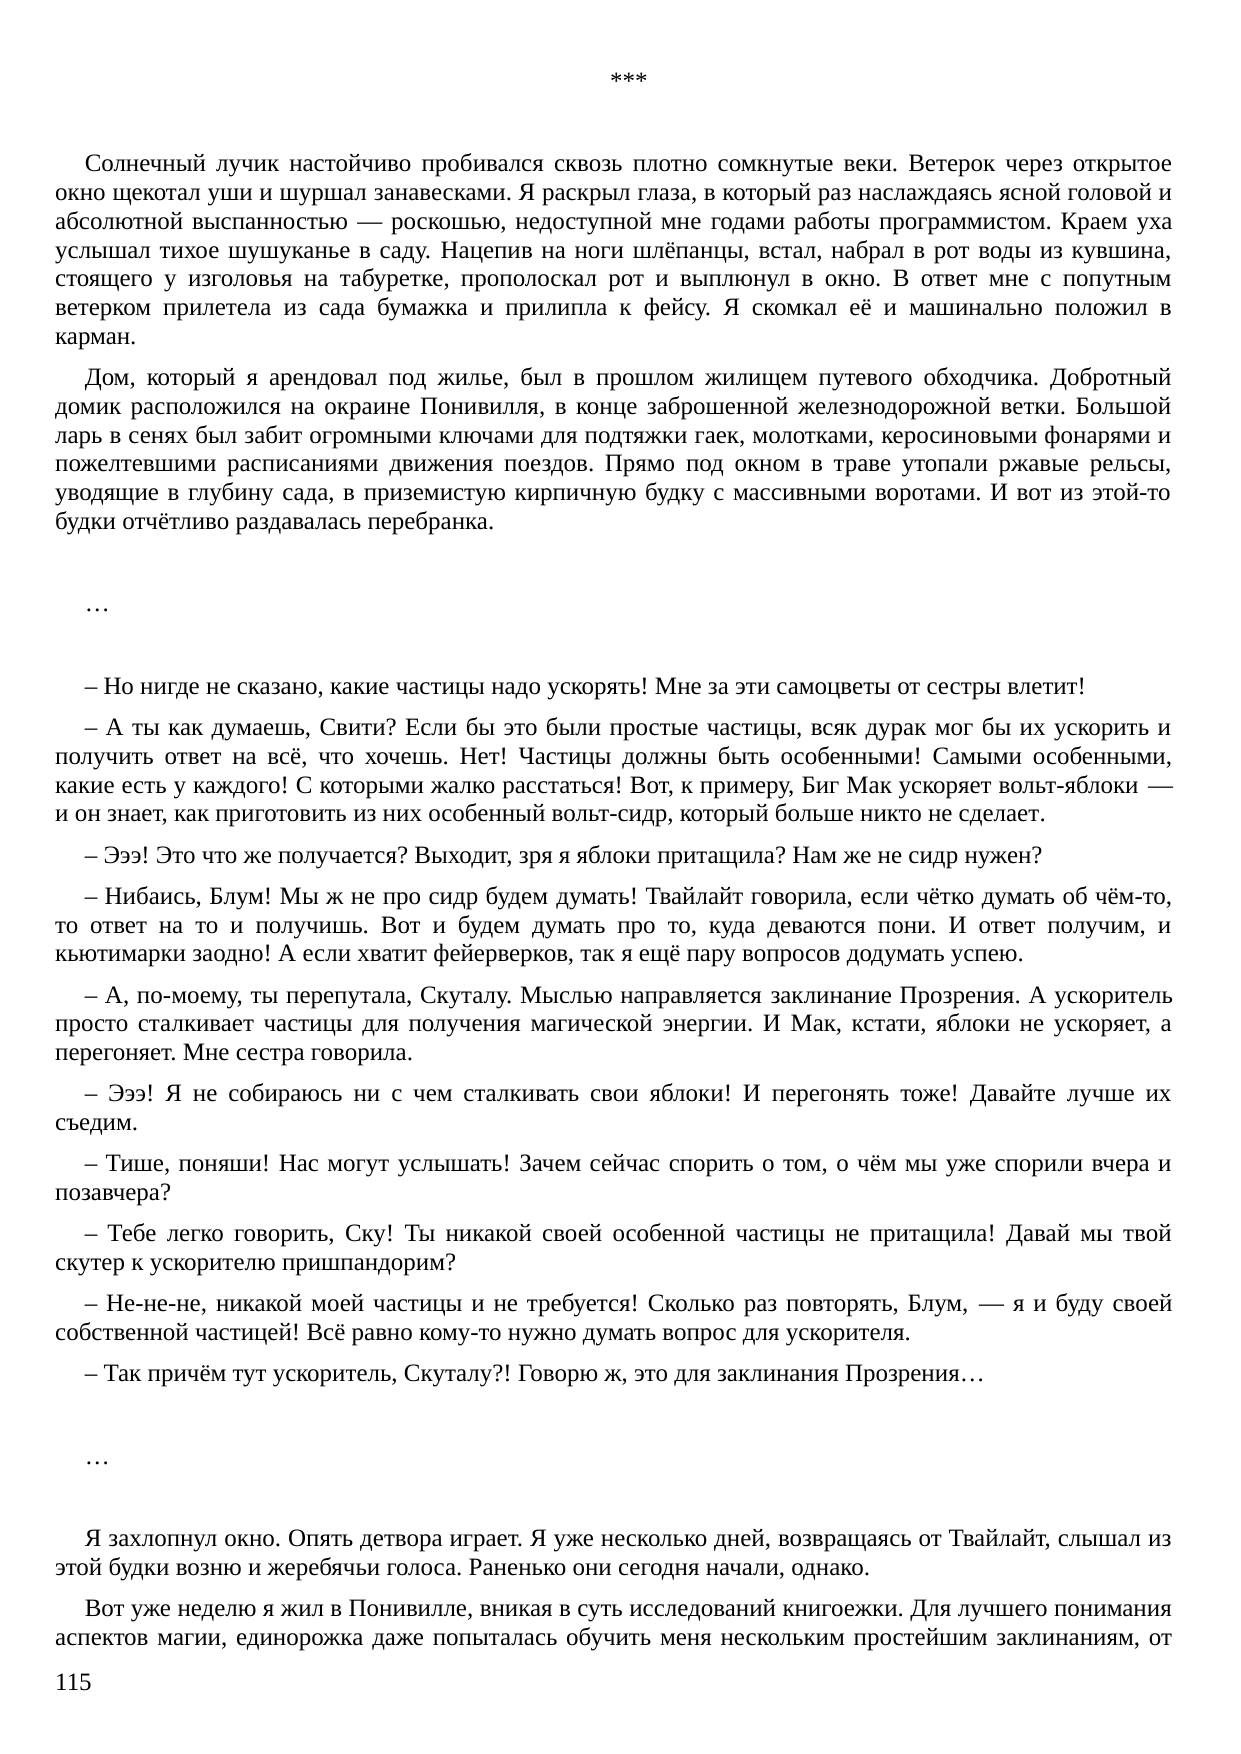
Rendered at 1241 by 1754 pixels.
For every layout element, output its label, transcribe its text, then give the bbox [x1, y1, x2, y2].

text – Но нигде не сказано, какие частицы надо ускорять! Мне за эти самоцветы от сестры влетит! [55, 671, 1173, 700]
text – Так причём тут ускоритель, Скуталу?! Говорю ж, это для заклинания Прозрения… [55, 1358, 1173, 1387]
text – Нибаись, Блум! Мы ж не про сидр будем думать! Твайлайт говорила, если чётко думать об чём-то, то ответ на то и получишь. Вот и будем думать про то, куда деваются пони. И ответ получим, и кьютимарки заодно! А если хватит фейерверков, так я ещё пару вопросов додумать успею. [55, 881, 1173, 967]
text *** [55, 66, 1173, 95]
text – Тебе легко говорить, Ску! Ты никакой своей особенной частицы не притащила! Давай мы твой скутер к ускорителю пришпандорим? [55, 1218, 1173, 1276]
text … [55, 1441, 1173, 1470]
text – А ты как думаешь, Свити? Если бы это были простые частицы, всяк дурак мог бы их ускорить и получить ответ на всё, что хочешь. Нет! Частицы должны быть особенными! Самыми особенными, какие есть у каждого! С которыми жалко расстаться! Вот, к примеру, Биг Мак ускоряет вольт-яблоки — и он знает, как приготовить из них особенный вольт-сидр, который больше никто не сделает. [55, 712, 1173, 827]
text – Эээ! Это что же получается? Выходит, зря я яблоки притащила? Нам же не сидр нужен? [55, 840, 1173, 868]
text – Эээ! Я не собираюсь ни с чем сталкивать свои яблоки! И перегонять тоже! Давайте лучше их съедим. [55, 1078, 1173, 1136]
text Дом, который я арендовал под жилье, был в прошлом жилищем путевого обходчика. Добротный домик расположился на окраине Понивилля, в конце заброшенной железнодорожной ветки. Большой ларь в сенях был забит огромными ключами для подтяжки гаек, молотками, керосиновыми фонарями и пожелтевшими расписаниями движения поездов. Прямо под окном в траве утопали ржавые рельсы, уводящие в глубину сада, в приземистую кирпичную будку с массивными воротами. И вот из этой-то будки отчётливо раздавалась перебранка. [55, 362, 1173, 535]
text Я захлопнул окно. Опять детвора играет. Я уже несколько дней, возвращаясь от Твайлайт, слышал из этой будки возню и жеребячьи голоса. Раненько они сегодня начали, однако. [55, 1523, 1173, 1581]
text … [55, 588, 1173, 617]
text Солнечный лучик настойчиво пробивался сквозь плотно сомкнутые веки. Ветерок через открытое окно щекотал уши и шуршал занавесками. Я раскрыл глаза, в который раз наслаждаясь ясной головой и абсолютной выспанностью — роскошью, недоступной мне годами работы программистом. Краем уха услышал тихое шушуканье в саду. Нацепив на ноги шлёпанцы, встал, набрал в рот воды из кувшина, стоящего у изголовья на табуретке, прополоскал рот и выплюнул в окно. В ответ мне с попутным ветерком прилетела из сада бумажка и прилипла к фейсу. Я скомкал её и машинально положил в карман. [55, 148, 1173, 350]
text – А, по-моему, ты перепутала, Скуталу. Мыслью направляется заклинание Прозрения. А ускоритель просто сталкивает частицы для получения магической энергии. И Мак, кстати, яблоки не ускоряет, а перегоняет. Мне сестра говорила. [55, 980, 1173, 1066]
text Вот уже неделю я жил в Понивилле, вникая в суть исследований книгоежки. Для лучшего понимания аспектов магии, единорожка даже попыталась обучить меня нескольким простейшим заклинаниям, от [55, 1593, 1173, 1651]
text – Тише, поняши! Нас могут услышать! Зачем сейчас спорить о том, о чём мы уже спорили вчера и позавчера? [55, 1148, 1173, 1206]
text – Не-не-не, никакой моей частицы и не требуется! Сколько раз повторять, Блум, — я и буду своей собственной частицей! Всё равно кому-то нужно думать вопрос для ускорителя. [55, 1288, 1173, 1346]
